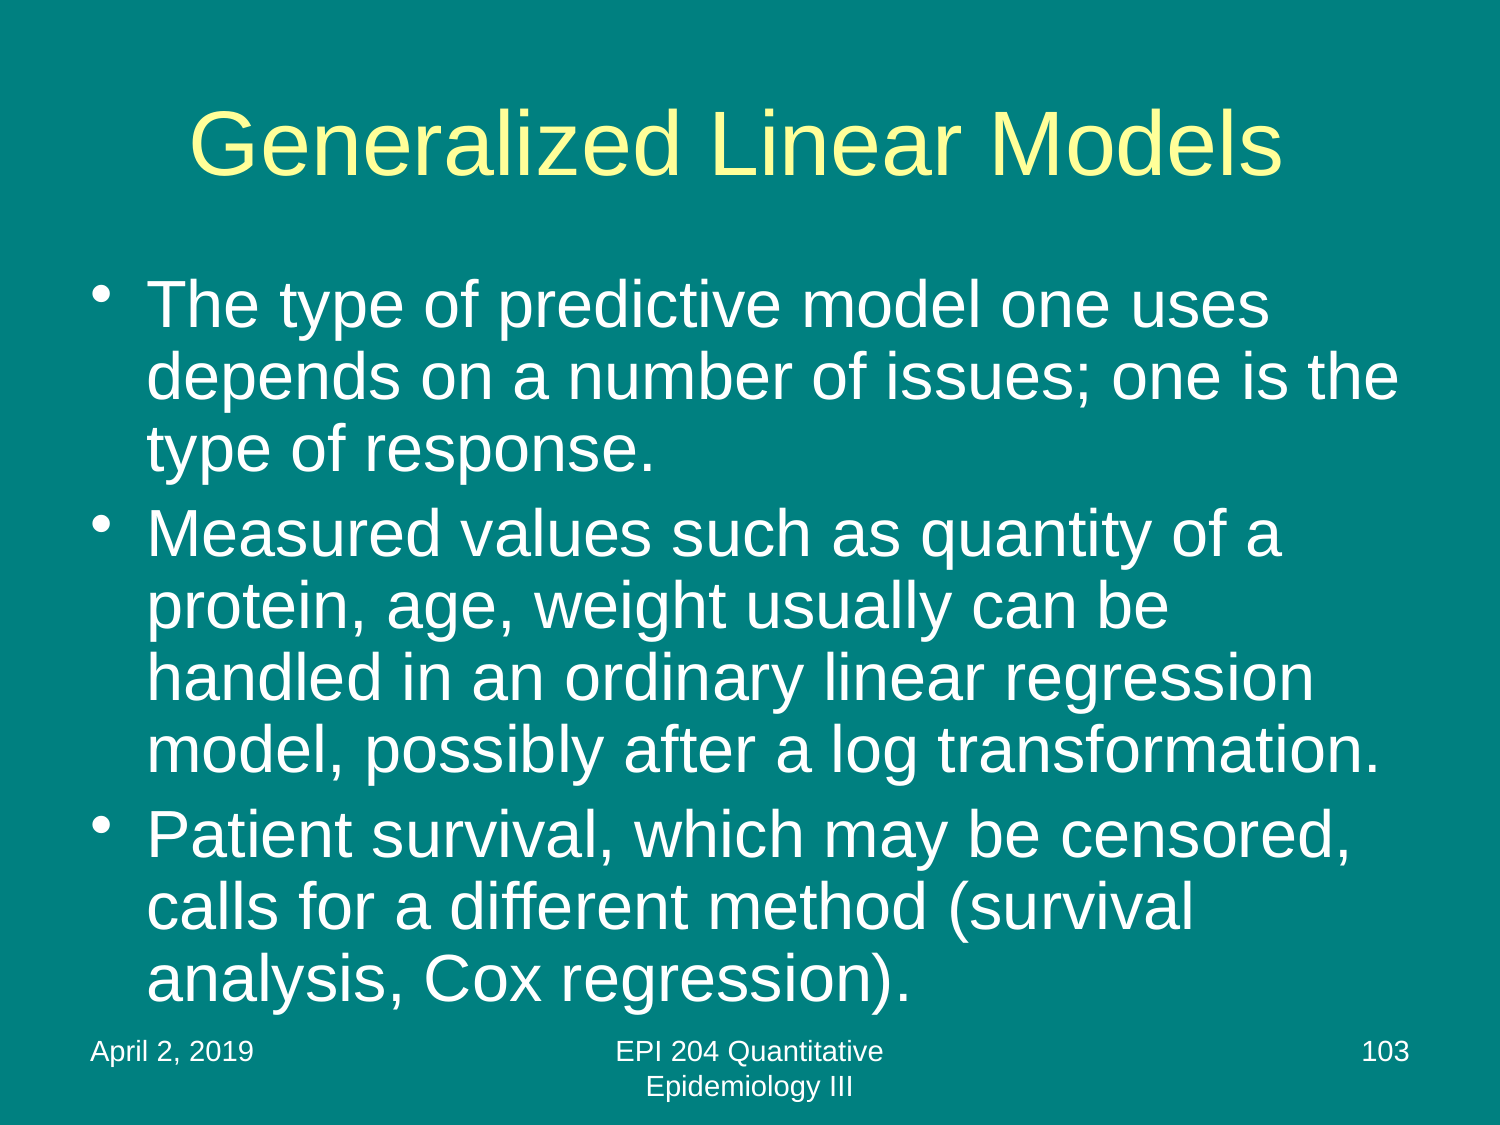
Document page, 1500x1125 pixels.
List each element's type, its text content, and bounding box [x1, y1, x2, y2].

slide_number April 2, 2019 [75, 1024, 425, 1103]
list The type of predictive model one uses depends on a number of issues; one is the type of response. Measured values such as quantity of a protein, age, weight usually can be handled in an ordinary linear regression model, possibly after a log transformation. Patient survival, which may be censored, calls for a different method (survival analysis, Cox regression). [75, 262, 1425, 1005]
footer EPI 204 Quantitative Epidemiology III [512, 1024, 988, 1103]
title Generalized Linear Models [75, 45, 1425, 233]
slide_number [1074, 1024, 1425, 1103]
